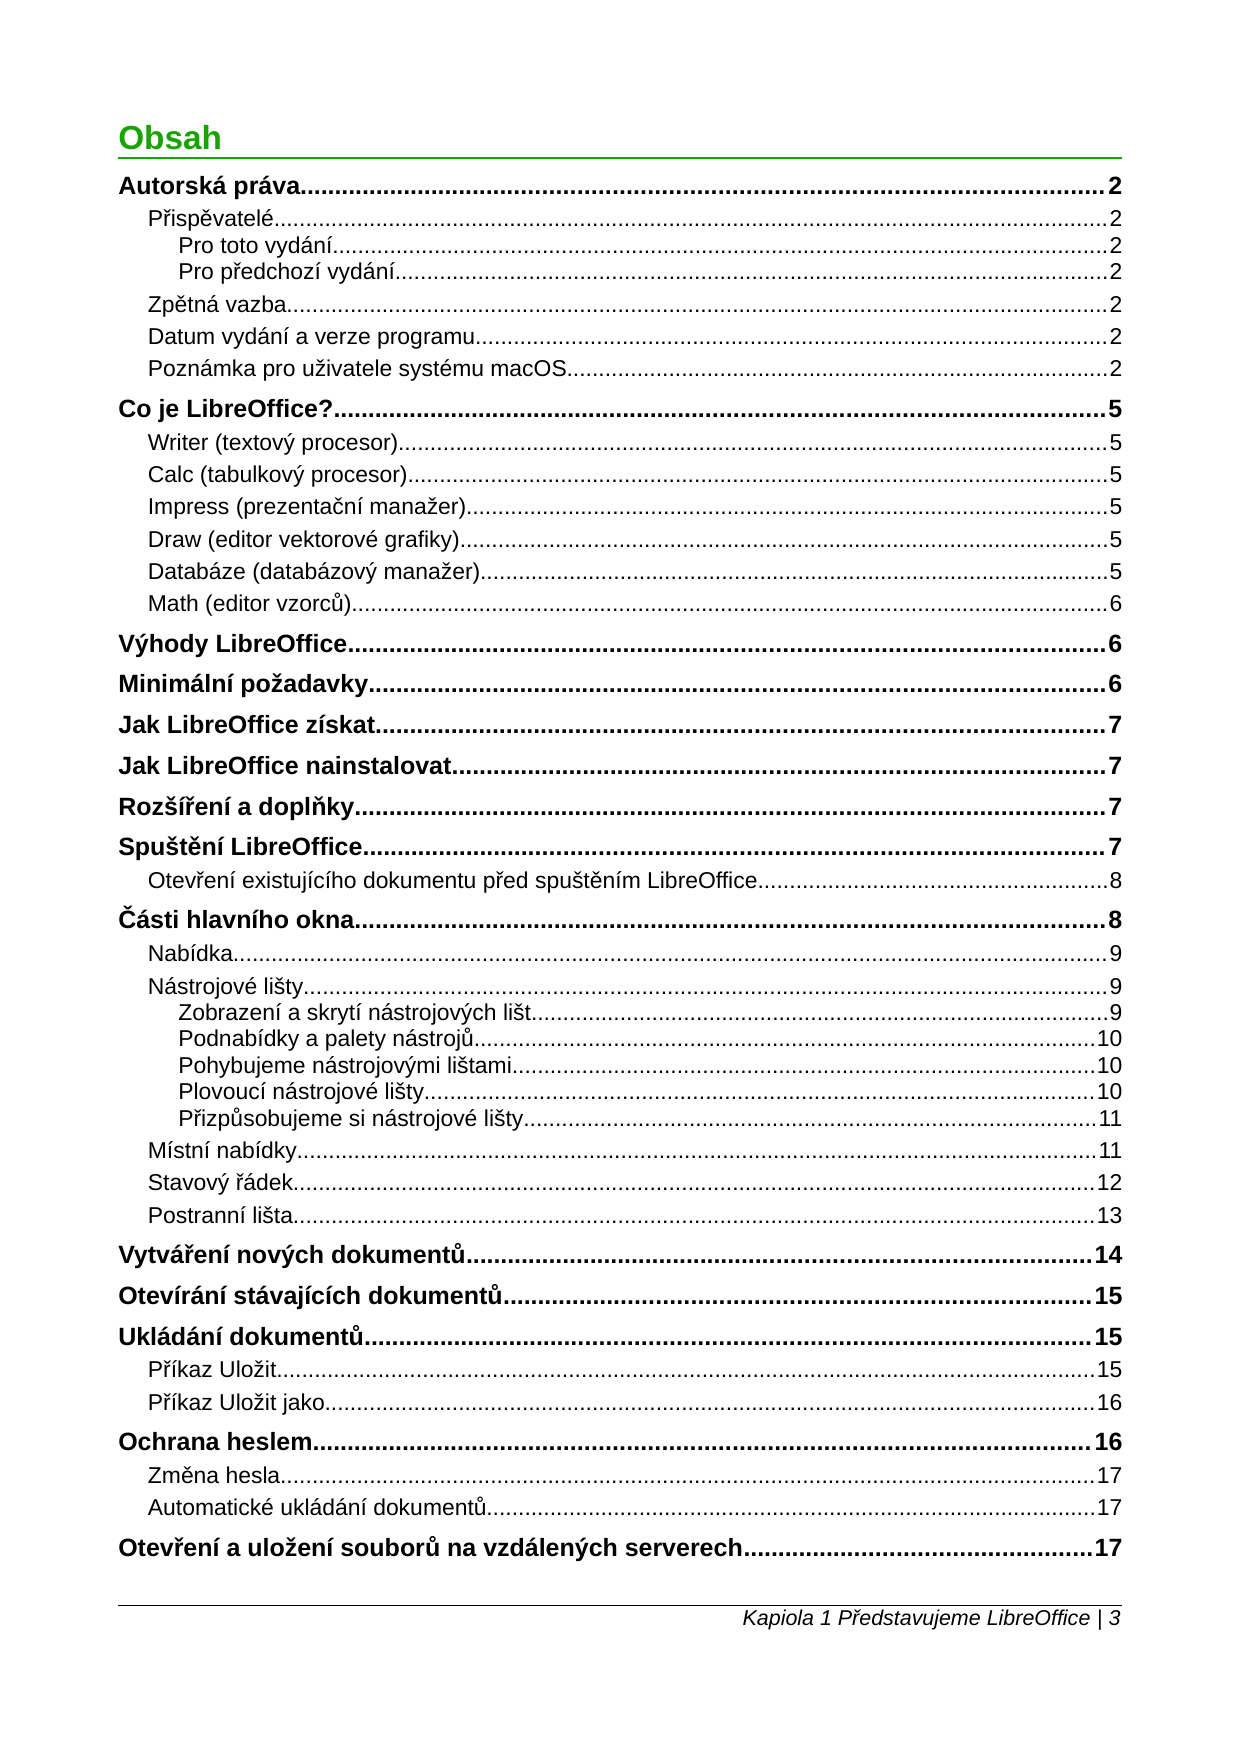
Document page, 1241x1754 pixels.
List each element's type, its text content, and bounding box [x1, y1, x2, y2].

text Minimální požadavky 6 [118, 669, 1122, 698]
text Math (editor vzorců) 6 [148, 590, 1122, 617]
text Postranní lišta 13 [148, 1202, 1122, 1228]
text Části hlavního okna 8 [118, 906, 1122, 934]
text Výhody LibreOffice 6 [118, 629, 1122, 657]
text Přizpůsobujeme si nástrojové lišty 11 [178, 1104, 1122, 1131]
text Spuštění LibreOffice 7 [118, 832, 1122, 861]
text Jak LibreOffice nainstalovat 7 [118, 751, 1122, 780]
text Vytváření nových dokumentů 14 [118, 1240, 1122, 1269]
text Stavový řádek 12 [148, 1169, 1122, 1196]
text Datum vydání a verze programu 2 [148, 323, 1122, 349]
text Co je LibreOffice? 5 [118, 394, 1122, 422]
text Místní nabídky 11 [148, 1137, 1122, 1163]
text Impress (prezentační manažer) 5 [148, 493, 1122, 519]
text Pro toto vydání 2 [178, 232, 1122, 258]
text Nástrojové lišty 9 [148, 973, 1122, 999]
text Otevření existujícího dokumentu před spuštěním LibreOffice 8 [148, 867, 1122, 893]
text Otevírání stávajících dokumentů 15 [118, 1281, 1122, 1309]
text Příkaz Uložit jako 16 [148, 1389, 1122, 1415]
text Plovoucí nástrojové lišty 10 [178, 1078, 1122, 1104]
text Calc (tabulkový procesor) 5 [148, 461, 1122, 487]
text Změna hesla 17 [148, 1462, 1122, 1488]
text Příkaz Uložit 15 [148, 1356, 1122, 1383]
text Zobrazení a skrytí nástrojových lišt 9 [178, 999, 1122, 1025]
text Autorská práva 2 [118, 171, 1122, 199]
text Pohybujeme nástrojovými lištami 10 [178, 1052, 1122, 1078]
text Pro předchozí vydání 2 [178, 258, 1122, 284]
text Draw (editor vektorové grafiky) 5 [148, 526, 1122, 552]
text Otevření a uložení souborů na vzdálených serverech 17 [118, 1532, 1122, 1561]
text Databáze (databázový manažer) 5 [148, 558, 1122, 584]
text Automatické ukládání dokumentů 17 [148, 1494, 1122, 1521]
text Přispěvatelé 2 [148, 205, 1122, 232]
text Zpětná vazba 2 [148, 291, 1122, 317]
text Ukládání dokumentů 15 [118, 1321, 1122, 1350]
text Nabídka 9 [148, 940, 1122, 967]
text Writer (textový procesor) 5 [148, 428, 1122, 455]
subtitle Obsah [118, 118, 1122, 157]
text Rozšíření a doplňky 7 [118, 792, 1122, 820]
text Podnabídky a palety nástrojů 10 [178, 1025, 1122, 1052]
text Jak LibreOffice získat 7 [118, 710, 1122, 739]
text Ochrana heslem 16 [118, 1427, 1122, 1456]
text Poznámka pro uživatele systému macOS 2 [148, 355, 1122, 382]
